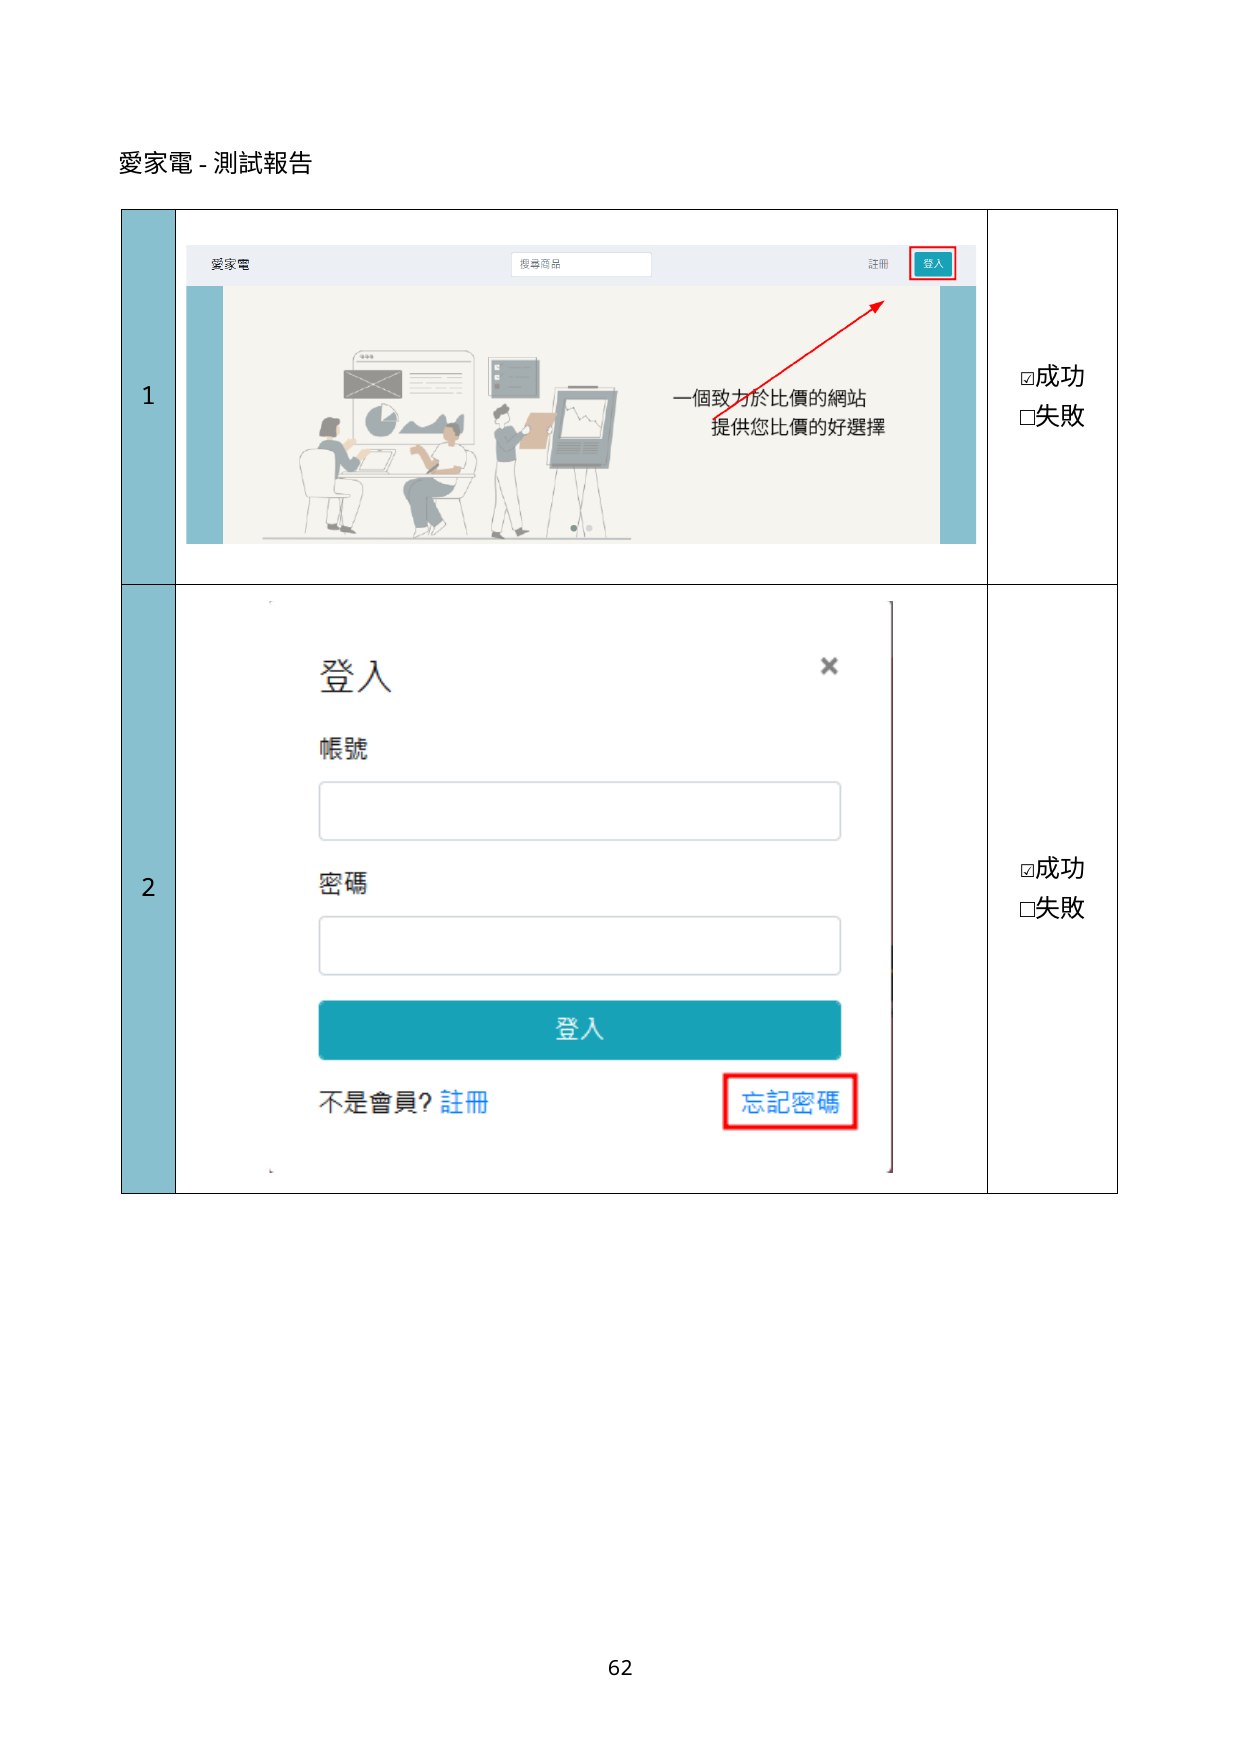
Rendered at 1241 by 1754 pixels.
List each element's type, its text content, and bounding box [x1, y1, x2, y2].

table_cell 1 [122, 210, 175, 584]
picture [269, 601, 893, 1173]
picture [186, 245, 977, 544]
table_cell [176, 585, 987, 1193]
table_cell ☑成功 □失敗 [988, 210, 1117, 584]
table_cell [176, 210, 987, 584]
table_cell ☑成功 □失敗 [988, 585, 1117, 1193]
table_cell 2 [122, 585, 175, 1193]
